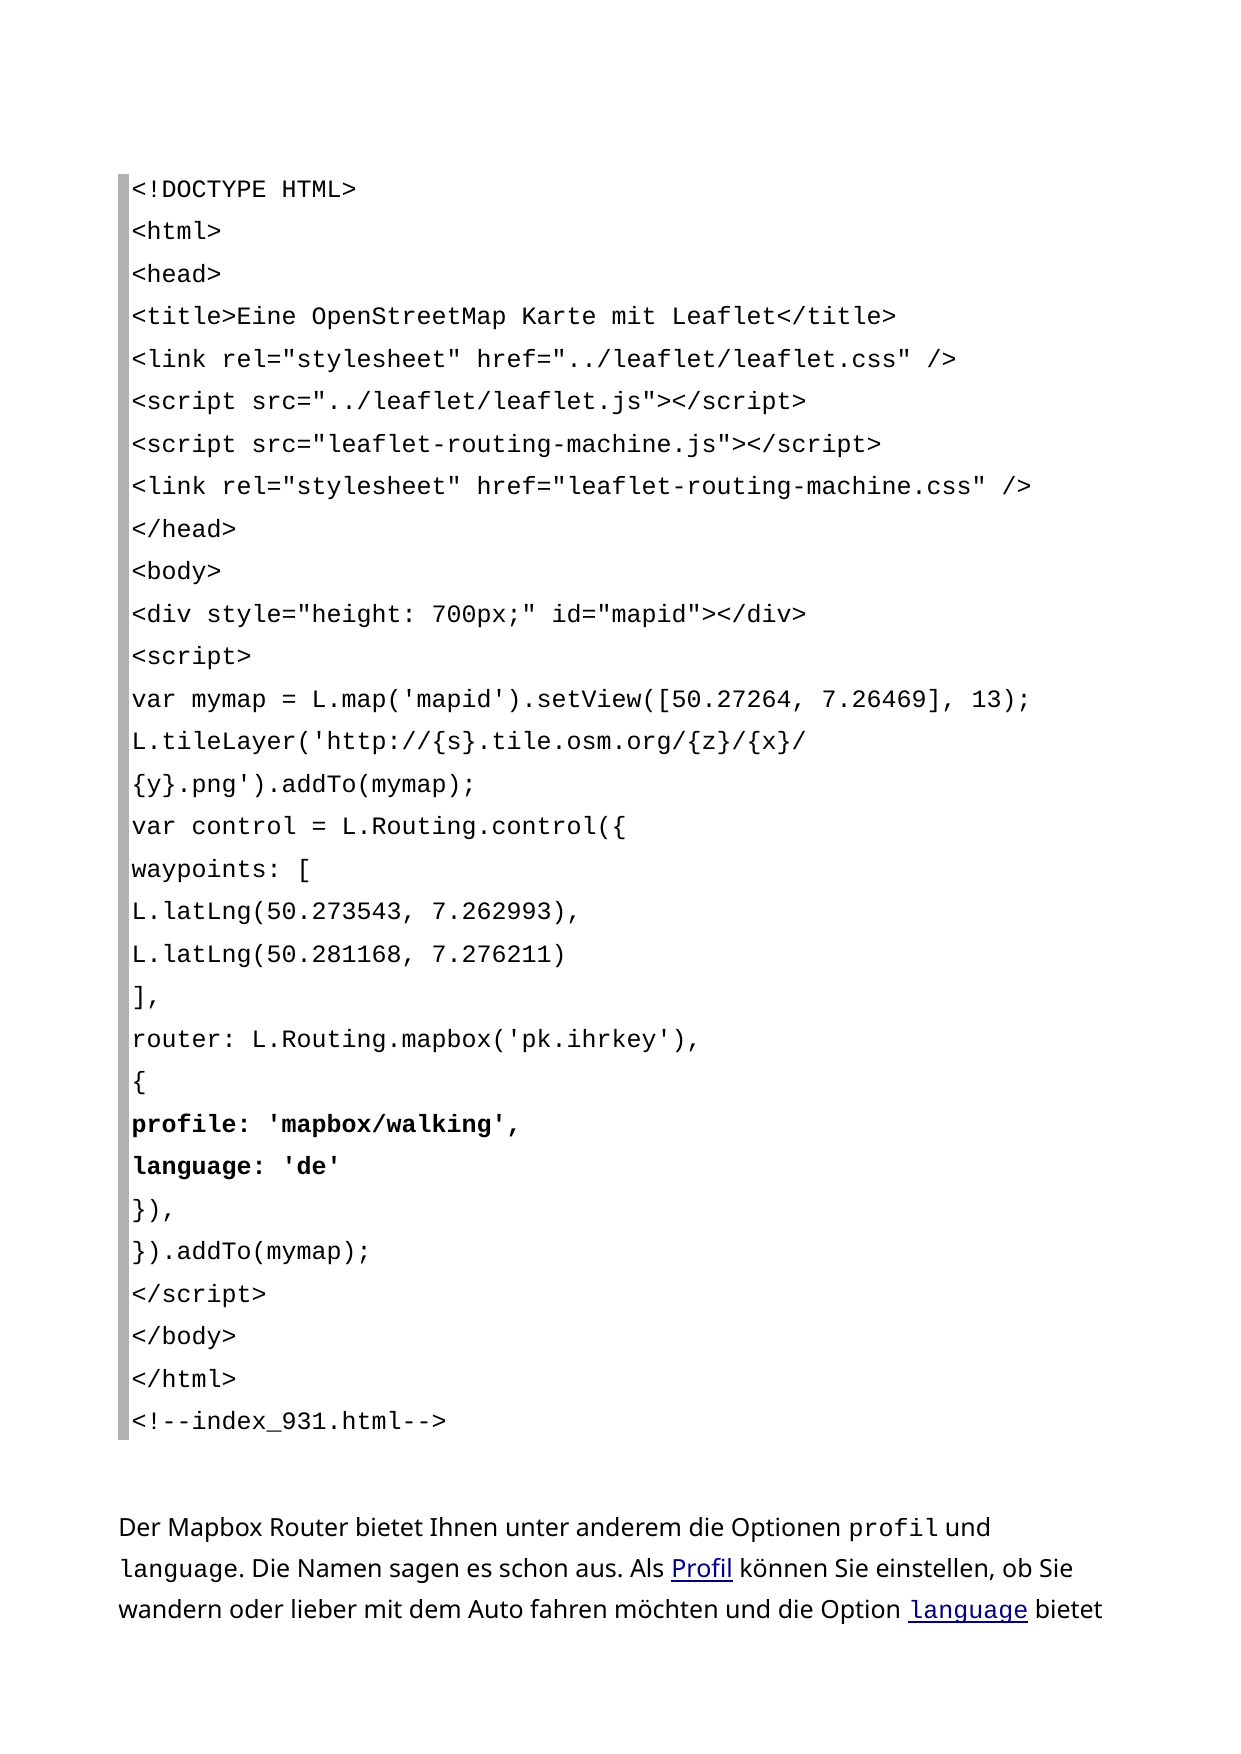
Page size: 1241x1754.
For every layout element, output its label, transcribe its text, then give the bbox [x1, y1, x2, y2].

text </head> [129, 513, 1122, 545]
text <title>Eine OpenStreetMap Karte mit Leaflet</title> [129, 301, 1122, 332]
text }), [129, 1193, 1122, 1225]
text Der Mapbox Router bietet Ihnen unter anderem die Optionen profil und language. Die Namen sagen es schon aus. Als Profil können Sie einstellen, ob Sie wandern oder lieber mit dem Auto fahren möchten und die Option language bietet [118, 1510, 1122, 1626]
text <link rel="stylesheet" href="../leaflet/leaflet.css" /> [129, 343, 1122, 375]
text </html> [129, 1363, 1122, 1395]
text <script src="leaflet-routing-machine.js"></script> [129, 428, 1122, 460]
text <!DOCTYPE HTML> [118, 173, 1122, 205]
text L.tileLayer('http://{s}.tile.osm.org/{z}/{x}/{y}.png').addTo(mymap); [129, 726, 1122, 800]
text L.latLng(50.281168, 7.276211) [129, 938, 1122, 970]
text var control = L.Routing.control({ [129, 811, 1122, 842]
text var mymap = L.map('mapid').setView([50.27264, 7.26469], 13); [129, 683, 1122, 715]
text <script src="../leaflet/leaflet.js"></script> [129, 386, 1122, 417]
text router: L.Routing.mapbox('pk.ihrkey'), [129, 1023, 1122, 1055]
text </script> [129, 1278, 1122, 1310]
text waypoints: [ [129, 853, 1122, 885]
text L.latLng(50.273543, 7.262993), [129, 896, 1122, 927]
text language: 'de' [129, 1151, 1122, 1182]
text { [129, 1066, 1122, 1097]
text profile: 'mapbox/walking', [129, 1108, 1122, 1140]
text </body> [129, 1321, 1122, 1352]
text <link rel="stylesheet" href="leaflet-routing-machine.css" /> [129, 471, 1122, 502]
text <html> [129, 216, 1122, 247]
text <div style="height: 700px;" id="mapid"></div> [129, 598, 1122, 630]
text <!--index_931.html--> [129, 1406, 1122, 1440]
text ], [129, 981, 1122, 1012]
text <head> [129, 258, 1122, 290]
text }).addTo(mymap); [129, 1236, 1122, 1267]
text <script> [129, 641, 1122, 672]
text <body> [129, 556, 1122, 587]
